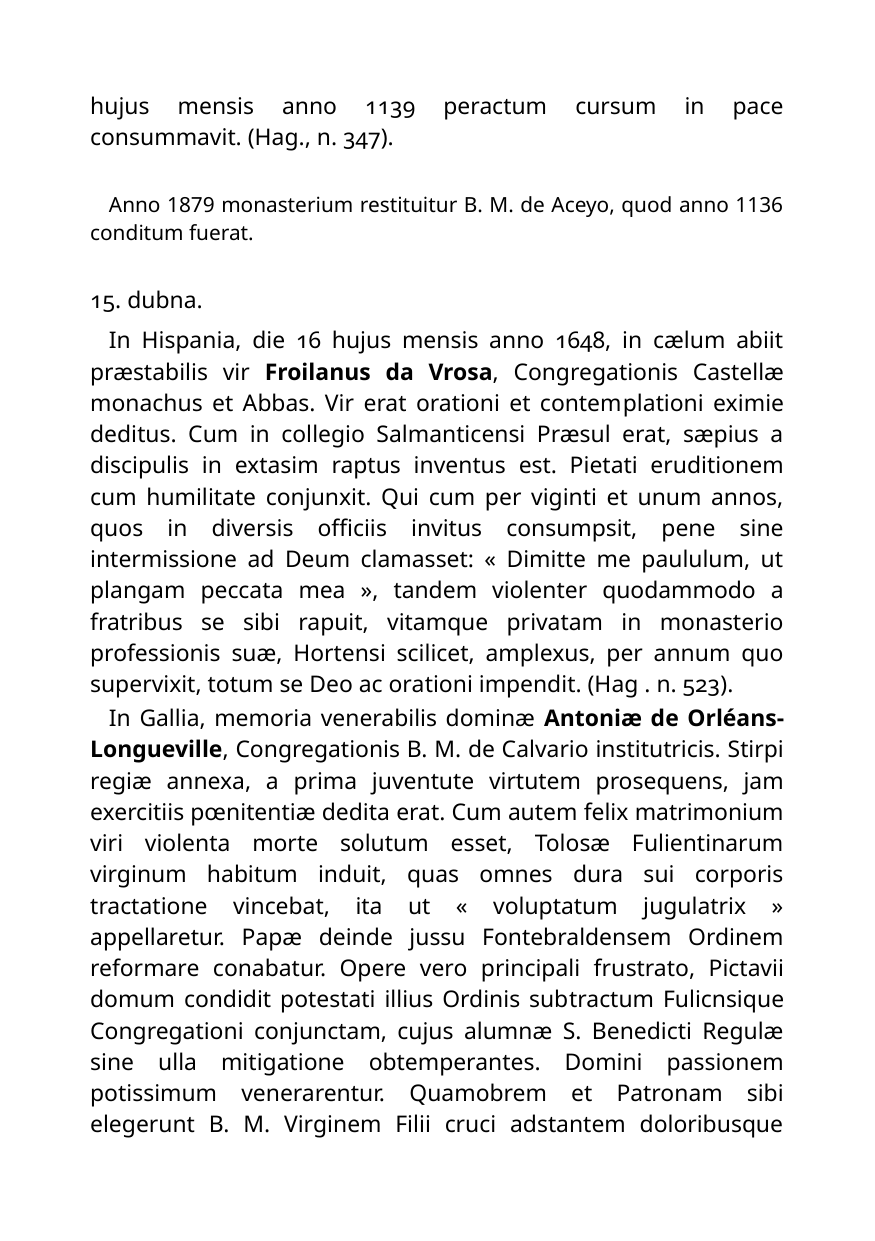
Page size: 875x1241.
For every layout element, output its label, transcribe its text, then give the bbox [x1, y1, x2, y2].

text hujus mensis anno 1139 peractum cursum in pace consummavit. (Hag., n. 347). [90, 90, 784, 152]
text Anno 1879 monasterium restituitur B. M. de Aceyo, quod anno 1136 conditum fuerat. [90, 190, 784, 247]
text In Hispania, die 16 hujus mensis anno 1648, in cælum abiit præstabilis vir Froilanus da Vrosa, Congregationis Castellæ monachus et Abbas. Vir erat orationi et contem­plationi eximie deditus. Cum in collegio Salmanticensi Præsul erat, sæpius a discipulis in extasim raptus inventus est. Pietati eruditionem cum humilitate conjunxit. Qui cum per viginti et unum annos, quos in diversis officiis invitus consumpsit, pene sine intermissione ad Deum clamasset: « Dimitte me paululum, ut plangam peccata mea », tandem violenter quodammodo a fratribus se sibi rapuit, vitamque privatam in monasterio professionis suæ, Hortensi scilicet, amplexus, per annum quo supervixit, totum se Deo ac ora­tioni impendit. (Hag . n. 523). [90, 324, 784, 699]
text In Gallia, memoria venerabilis dominæ Antoniæ de Orléans-Longueville, Congregationis B. M. de Calvario institutricis. Stirpi regiæ annexa, a prima juventute virtutem prosequens, jam exercitiis pœnitentiæ dedita erat. Cum autem felix matrimonium viri violenta morte solutum esset, Tolosæ Fulientinarum virginum habitum induit, quas omnes dura sui corporis tractatione vincebat, ita ut « voluptatum jugulatrix » appellaretur. Papæ deinde jussu Fontebraldensem Ordinem reformare conabatur. Opere vero principali fru­strato, Pictavii domum condidit potestati illius Ordinis sub­tractum Fulicnsique Congregationi conjunctam, cujus alumnæ S. Benedicti Regulæ sine ulla mitigatione obtemperantes. Domini passionem potissimum venerarentur. Quamobrem et Patronam sibi elegerunt B. M. Virginem Filii cruci adstantem doloribusque [90, 702, 784, 1140]
text 15. dubna. [90, 284, 784, 315]
